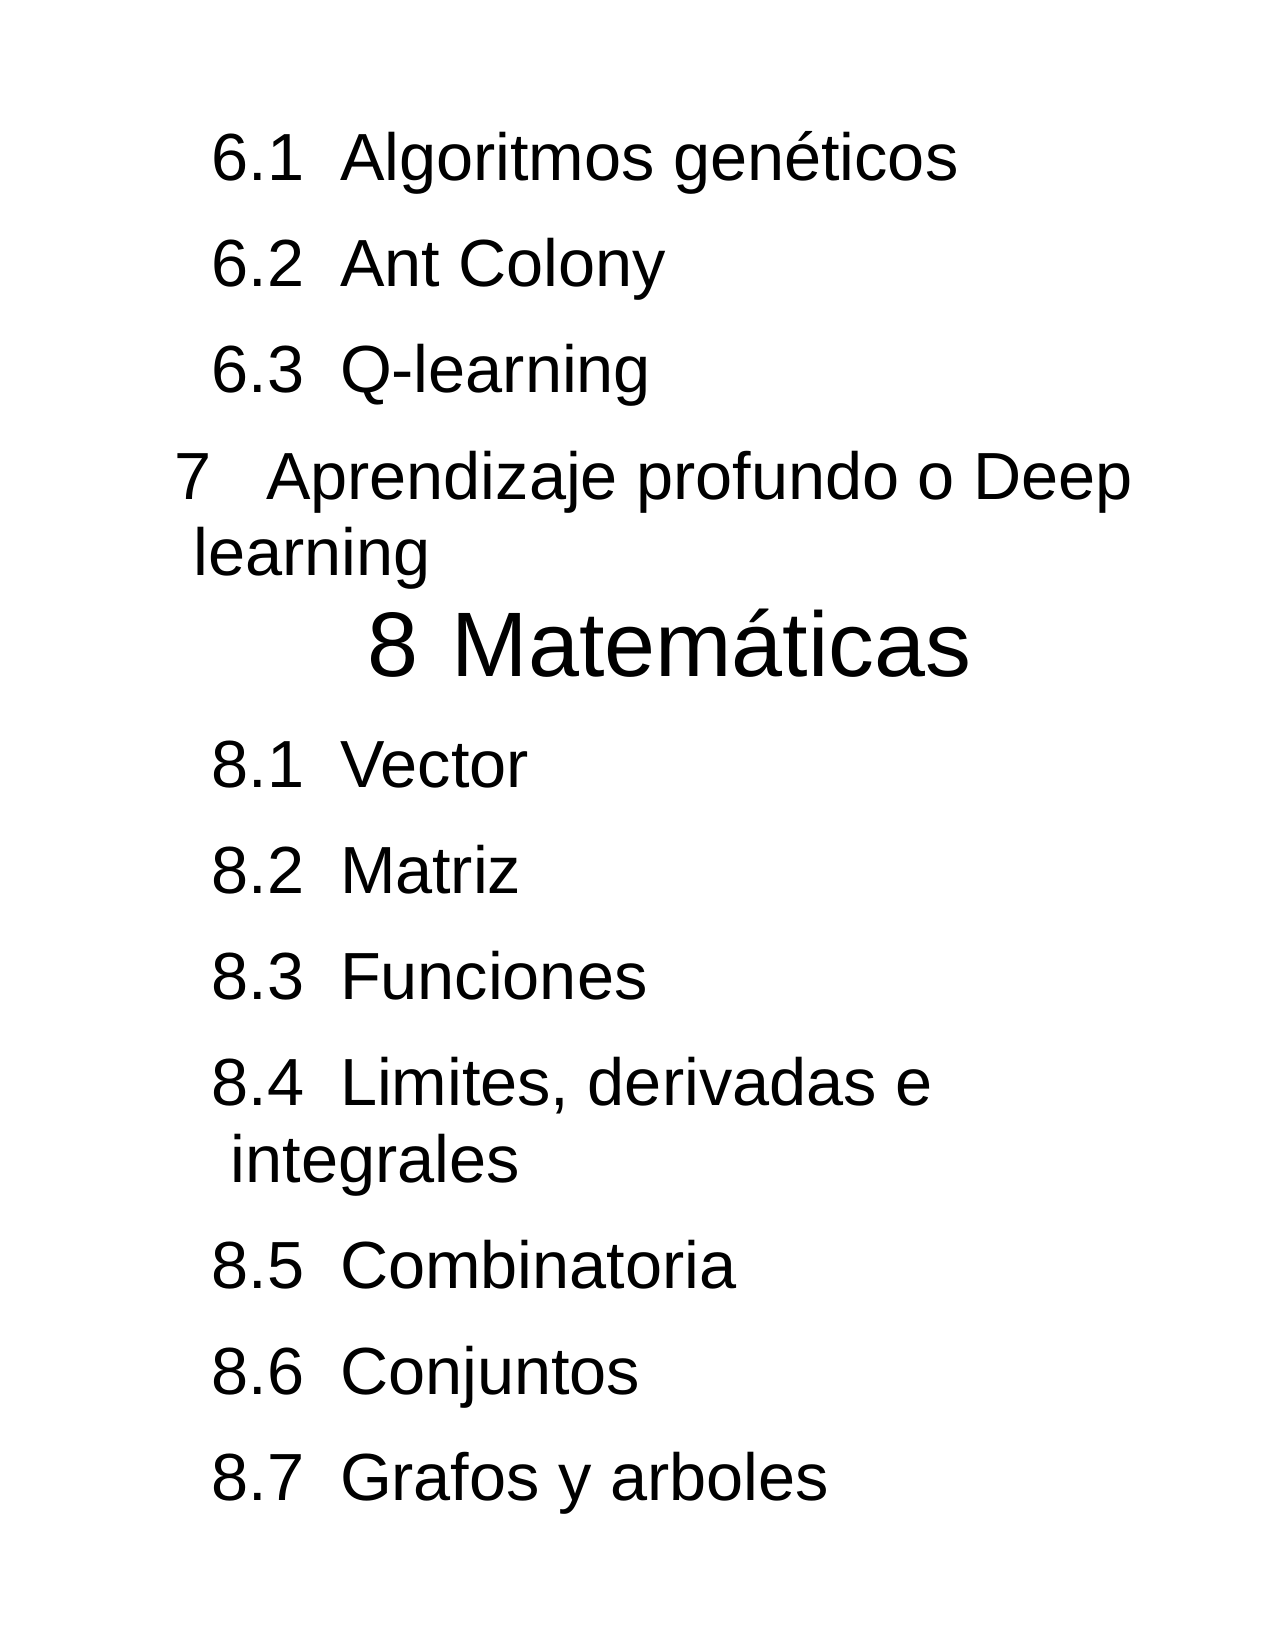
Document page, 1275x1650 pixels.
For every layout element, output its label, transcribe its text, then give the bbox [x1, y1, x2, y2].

list Vector [193, 725, 1157, 801]
list Aprendizaje profundo o Deep learning [156, 437, 1157, 590]
list Combinatoria [193, 1226, 1157, 1303]
list Grafos y arboles [193, 1438, 1157, 1515]
list Algoritmos genéticos [193, 118, 1157, 195]
list Matriz [193, 831, 1157, 908]
list Q-learning [193, 330, 1157, 407]
list Limites, derivadas e integrales [193, 1043, 1157, 1197]
list Conjuntos [193, 1332, 1157, 1409]
list Ant Colony [193, 224, 1157, 301]
list Funciones [193, 937, 1157, 1014]
list Matemáticas [156, 590, 1157, 695]
